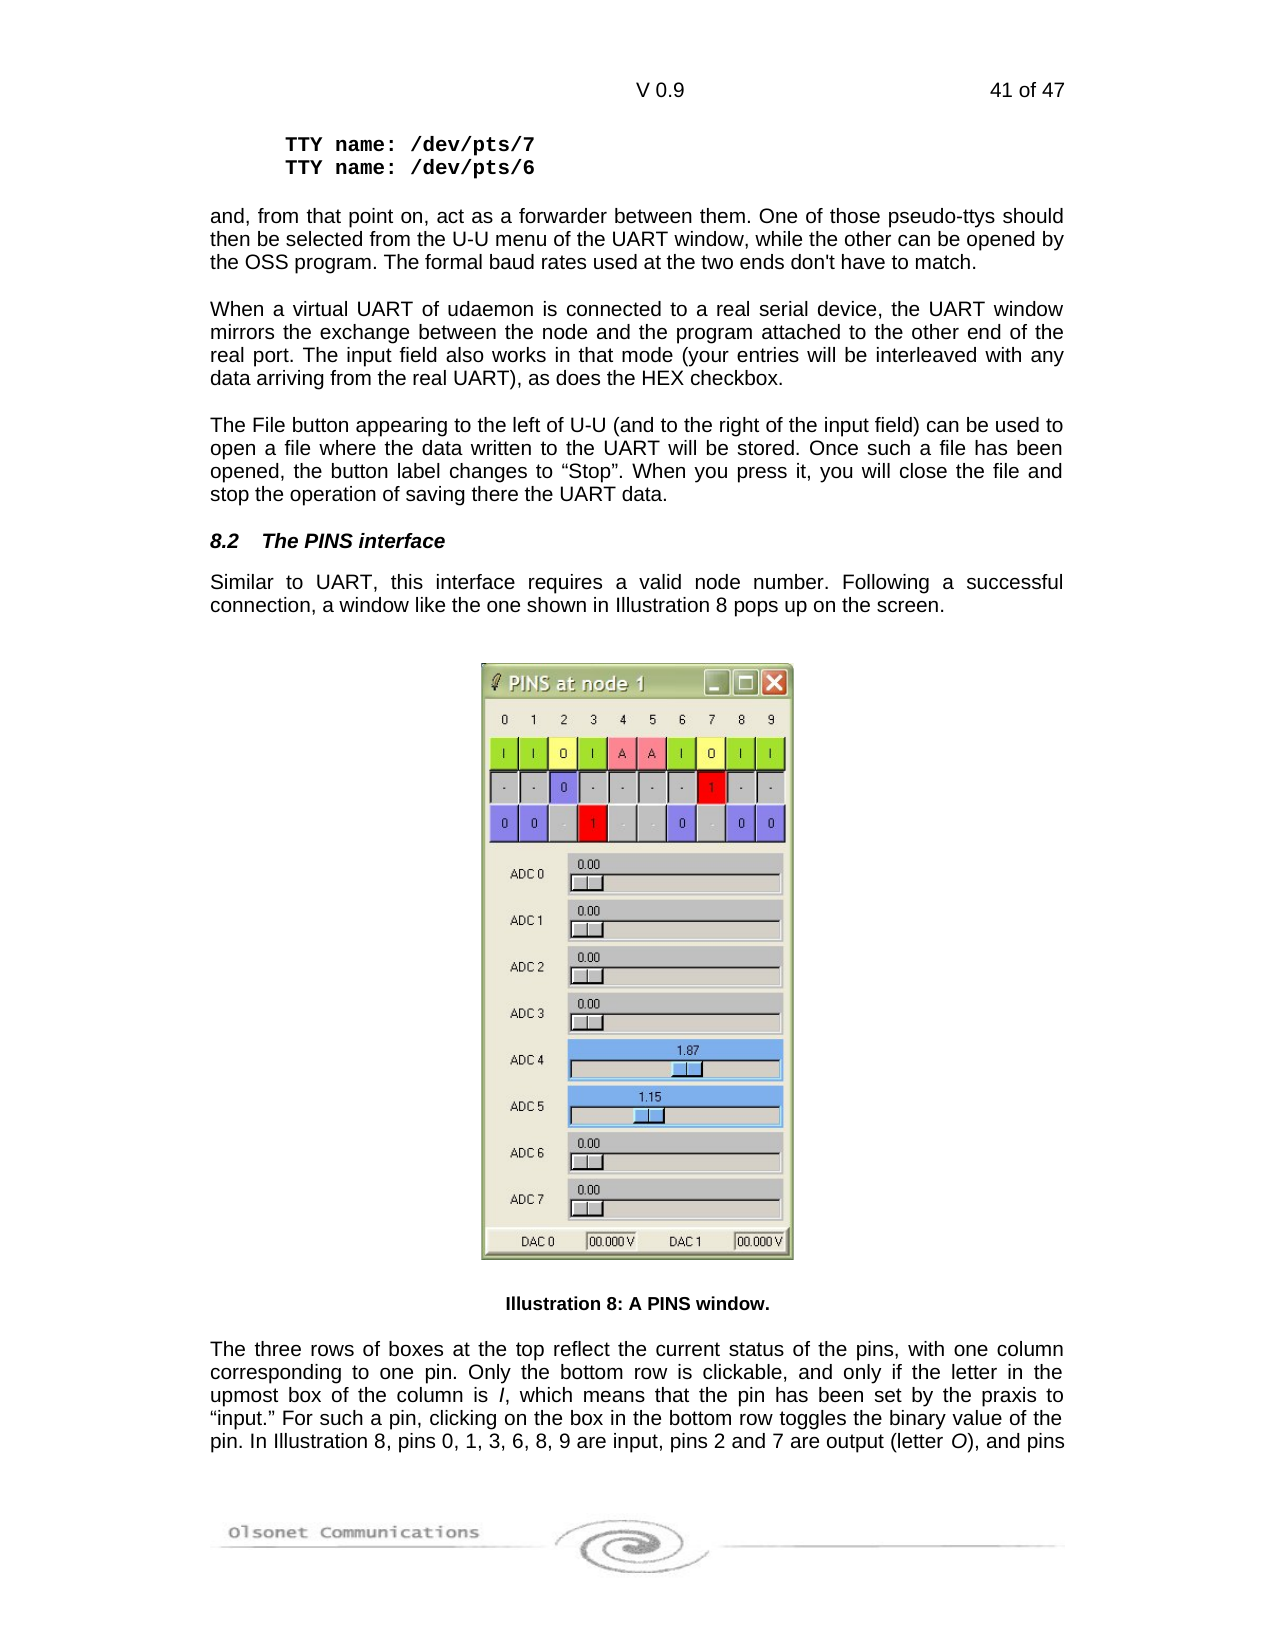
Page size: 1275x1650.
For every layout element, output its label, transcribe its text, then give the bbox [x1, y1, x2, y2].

subtitle The PINS interface [210, 529, 1065, 553]
picture [210, 1504, 1065, 1596]
text When a virtual UART of udaemon is connected to a real serial device, the UART window mirrors the exchange between the node and the program attached to the other end of the real port. The input field also works in that mode (your entries will be interleaved with any data arriving from the real UART), as does the HEX checkbox. [210, 297, 1065, 390]
text Similar to UART, this interface requires a valid node number. Following a successful connection, a window like the one shown in Illustration 8 pops up on the screen. [210, 570, 1065, 617]
text The File button appearing to the left of U-U (and to the right of the input field) can be used to open a file where the data written to the UART will be stored. Once such a file has been opened, the button label changes to “Stop”. When you press it, you will close the file and stop the operation of saving there the UART data. [210, 413, 1065, 506]
text and, from that point on, act as a forwarder between them. One of those pseudo-ttys should then be selected from the U-U menu of the UART window, while the other can be opened by the OSS program. The formal baud rates used at the two ends don't have to match. [210, 204, 1065, 274]
picture [481, 663, 794, 1260]
text TTY name: /dev/pts/6 [210, 157, 1065, 181]
text Illustration 8: A PINS window. [481, 1293, 794, 1314]
text TTY name: /dev/pts/7 [210, 132, 1065, 157]
text The three rows of boxes at the top reflect the current status of the pins, with one column corresponding to one pin. Only the bottom row is clickable, and only if the letter in the upmost box of the column is I, which means that the pin has been set by the praxis to “input.” For such a pin, clicking on the box in the bottom row toggles the binary value of the pin. In Illustration 8, pins 0, 1, 3, 6, 8, 9 are input, pins 2 and 7 are output (letter O), and pins [210, 1337, 1065, 1453]
